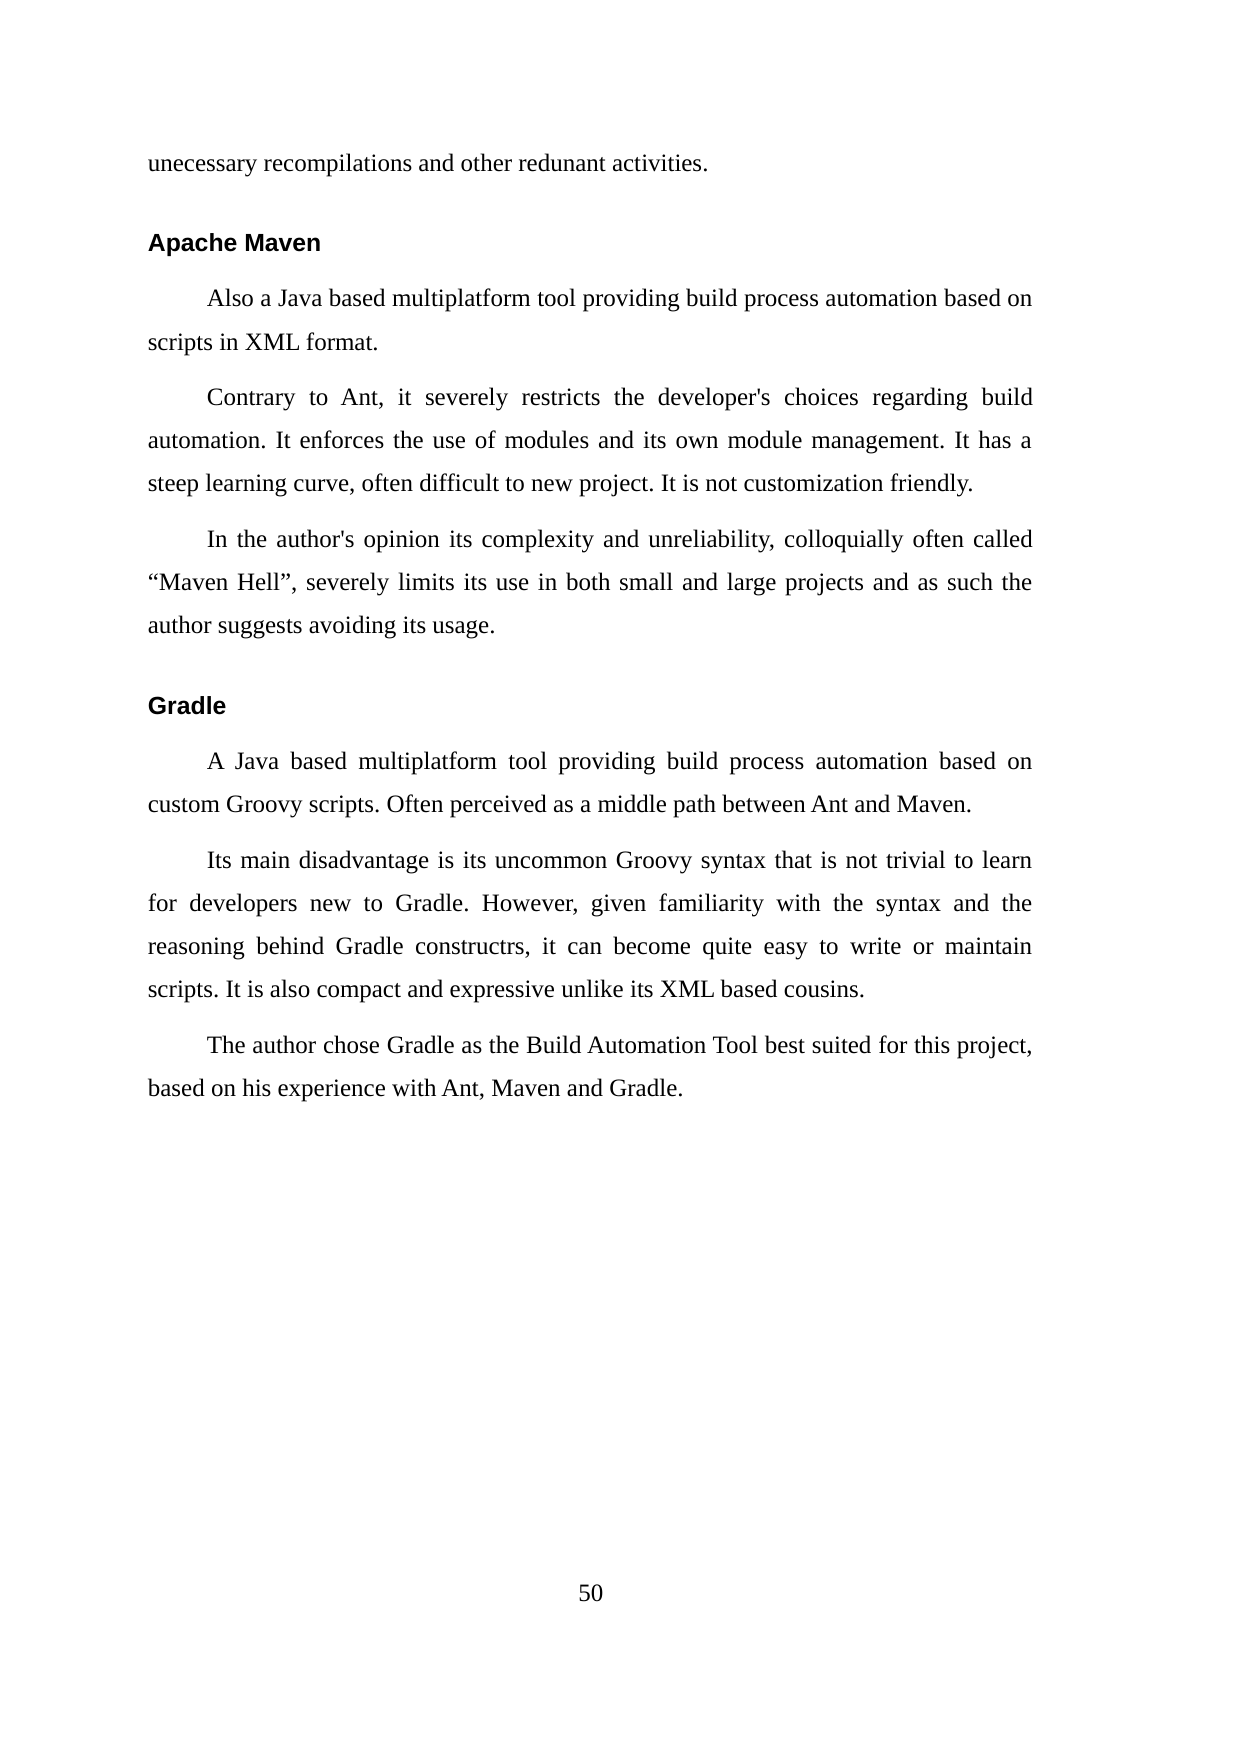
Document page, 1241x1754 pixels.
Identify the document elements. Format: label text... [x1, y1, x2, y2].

text unecessary recompilations and other redunant activities. [148, 148, 1033, 176]
subtitle Apache Maven [148, 228, 1033, 257]
text Contrary to Ant, it severely restricts the developer's choices regarding build automation. It enforces the use of modules and its own module management. It has a steep learning curve, often difficult to new project. It is not customization friendly. [148, 382, 1033, 497]
text Its main disadvantage is its uncommon Groovy syntax that is not trivial to learn for developers new to Gradle. However, given familiarity with the syntax and the reasoning behind Gradle constructrs, it can become quite easy to write or maintain scripts. It is also compact and expressive unlike its XML based cousins. [148, 845, 1033, 1003]
text The author chose Gradle as the Build Automation Tool best suited for this project, based on his experience with Ant, Maven and Gradle. [148, 1030, 1033, 1102]
text A Java based multiplatform tool providing build process automation based on custom Groovy scripts. Often perceived as a middle path between Ant and Maven. [148, 746, 1033, 818]
text In the author's opinion its complexity and unreliability, colloquially often called “Maven Hell”, severely limits its use in both small and large projects and as such the author suggests avoiding its usage. [148, 524, 1033, 639]
text Also a Java based multiplatform tool providing build process automation based on scripts in XML format. [148, 283, 1033, 355]
subtitle Gradle [148, 691, 1033, 719]
